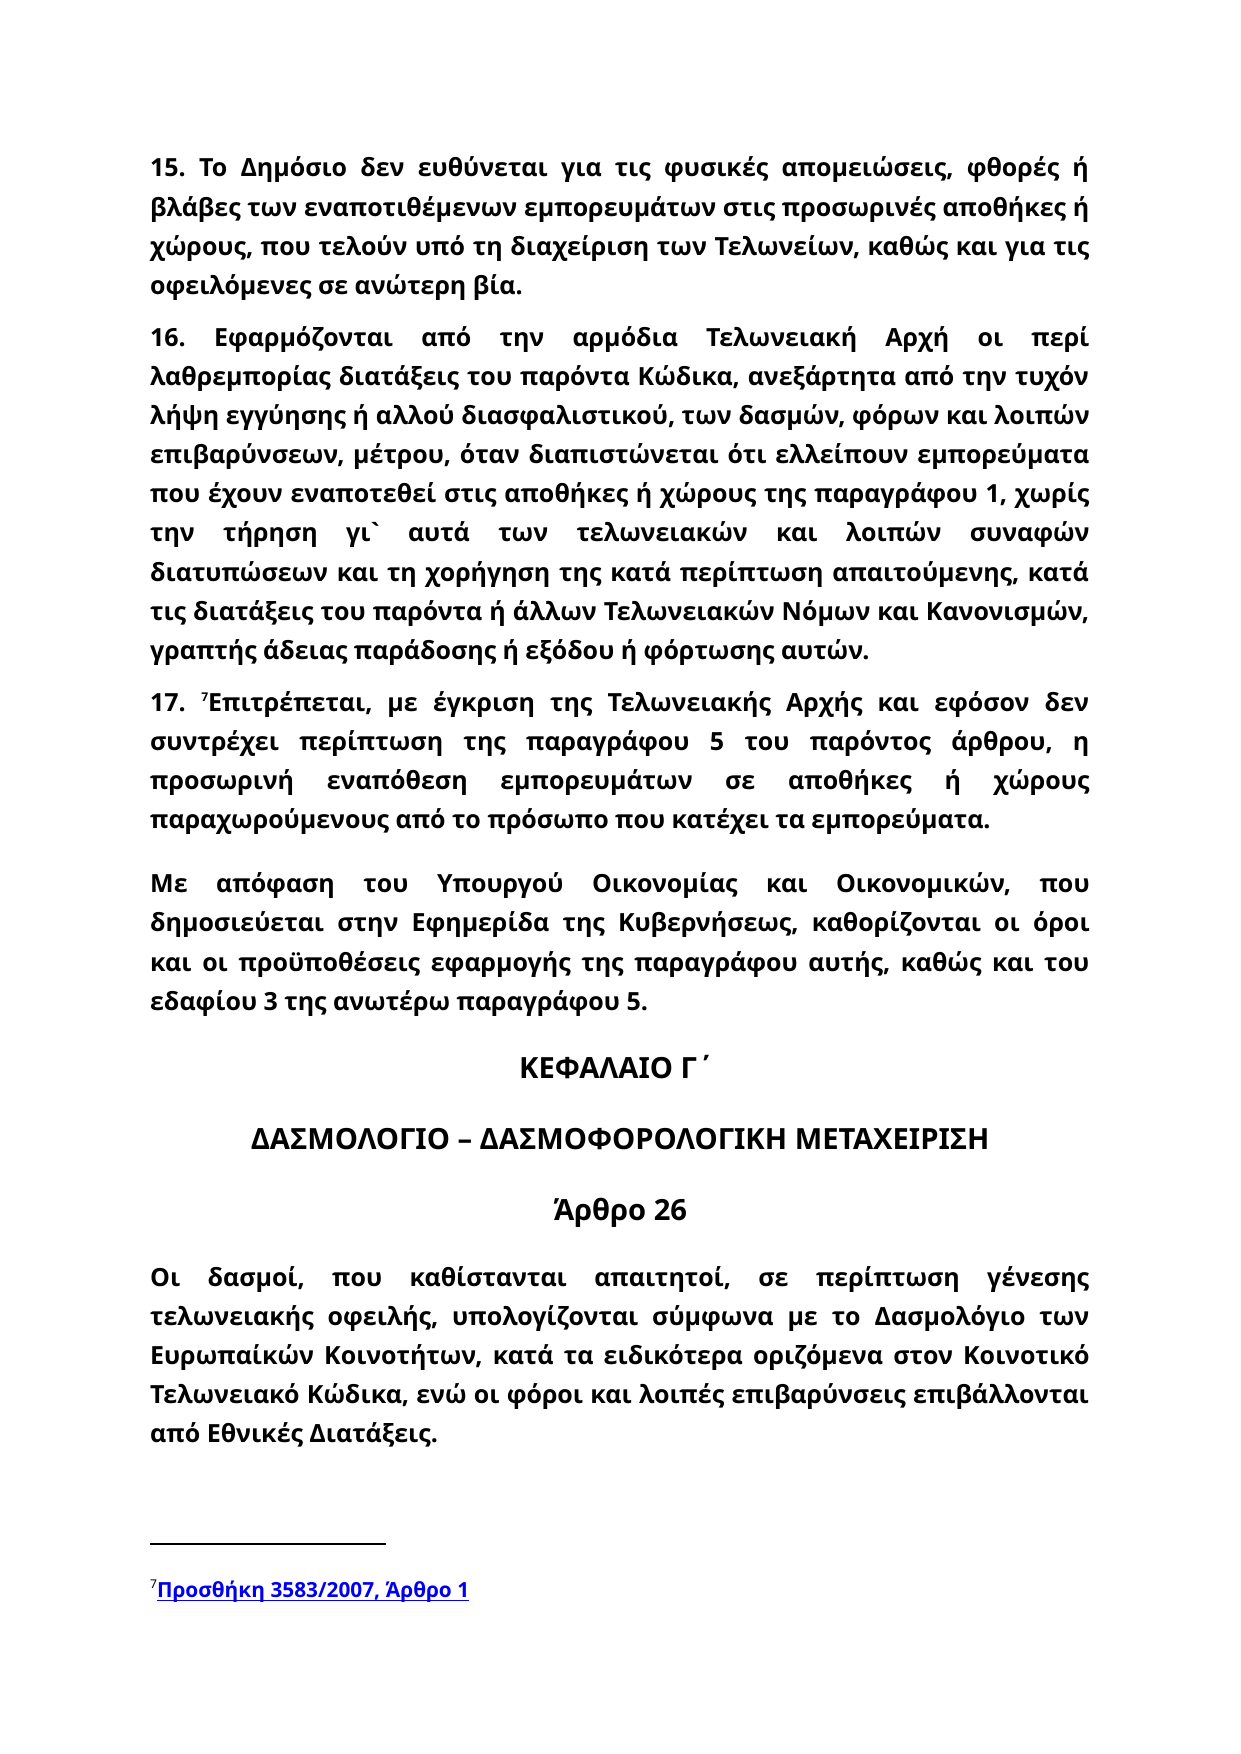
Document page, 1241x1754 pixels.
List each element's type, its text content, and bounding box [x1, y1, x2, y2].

text Οι δασμοί, που καθίστανται απαιτητοί, σε περίπτωση γένεσης τελωνειακής οφειλής, υπολογίζονται σύμφωνα με το Δασμολόγιο των Ευρωπαίκών Κοινοτήτων, κατά τα ειδικότερα οριζόμενα στον Κοινοτικό Τελωνειακό Κώδικα, ενώ οι φόροι και λοιπές επιβαρύνσεις επιβάλλονται από Εθνικές Διατάξεις. [150, 1259, 1090, 1450]
text 17. Επιτρέπεται, με έγκριση της Τελωνειακής Αρχής και εφόσον δεν συντρέχει περίπτωση της παραγράφου 5 του παρόντος άρθρου, η προσωρινή εναπόθεση εμπορευμάτων σε αποθήκες ή χώρους παραχωρούμενους από το πρόσωπο που κατέχει τα εμπορεύματα. [150, 684, 1090, 836]
text 15. Το Δημόσιο δεν ευθύνεται για τις φυσικές απομειώσεις, φθορές ή βλάβες των εναποτιθέμενων εμπορευμάτων στις προσωρινές αποθήκες ή χώρους, που τελούν υπό τη διαχείριση των Τελωνείων, καθώς και για τις οφειλόμενες σε ανώτερη βία. [150, 150, 1090, 302]
subtitle ΔΑΣΜΟΛΟΓΙΟ – ΔΑΣΜΟΦΟΡΟΛΟΓΙΚΗ ΜΕΤΑΧΕΙΡΙΣΗ [150, 1118, 1090, 1158]
text Με απόφαση του Υπουργού Οικονομίας και Οικονομικών, που δημοσιεύεται στην Εφημερίδα της Κυβερνήσεως, καθορίζονται οι όροι και οι προϋποθέσεις εφαρμογής της παραγράφου αυτής, καθώς και του εδαφίου 3 της ανωτέρω παραγράφου 5. [150, 866, 1090, 1017]
text Προσθήκη 3583/2007, Άρθρο 1 [150, 1576, 1090, 1604]
subtitle Άρθρο 26 [150, 1189, 1090, 1228]
subtitle ΚΕΦΑΛΑΙΟ Γ΄ [150, 1047, 1090, 1087]
text 16. Εφαρμόζονται από την αρμόδια Τελωνειακή Αρχή οι περί λαθρεμπορίας διατάξεις του παρόντα Κώδικα, ανεξάρτητα από την τυχόν λήψη εγγύησης ή αλλού διασφαλιστικού, των δασμών, φόρων και λοιπών επιβαρύνσεων, μέτρου, όταν διαπιστώνεται ότι ελλείπουν εμπορεύματα που έχουν εναποτεθεί στις αποθήκες ή χώρους της παραγράφου 1, χωρίς την τήρηση γι` αυτά των τελωνειακών και λοιπών συναφών διατυπώσεων και τη χορήγηση της κατά περίπτωση απαιτούμενης, κατά τις διατάξεις του παρόντα ή άλλων Τελωνειακών Νόμων και Κανονισμών, γραπτής άδειας παράδοσης ή εξόδου ή φόρτωσης αυτών. [150, 319, 1090, 667]
